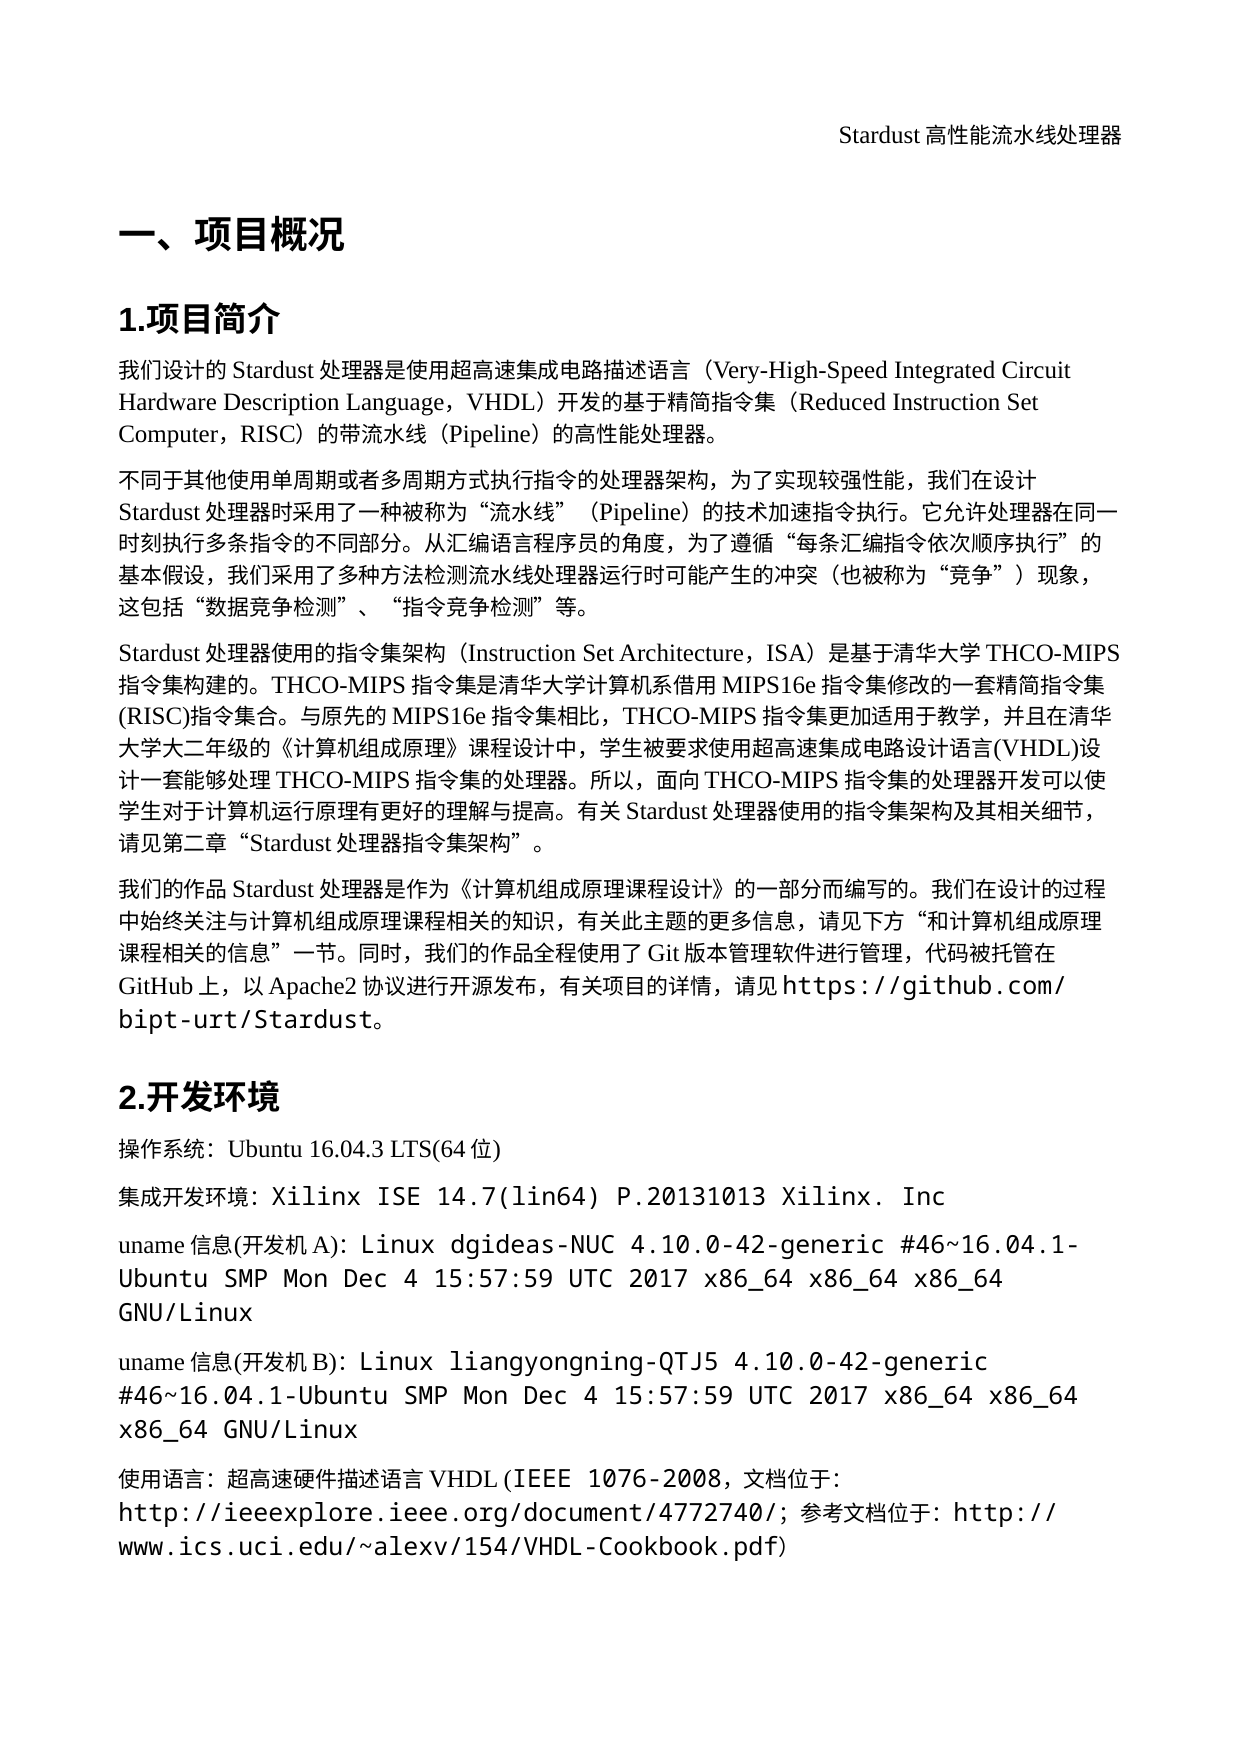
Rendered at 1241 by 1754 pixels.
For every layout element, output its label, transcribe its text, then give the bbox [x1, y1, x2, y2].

subtitle 1.项目简介 [118, 292, 1122, 341]
text uname信息(开发机B)：Linux liangyongning-QTJ5 4.10.0-42-generic #46~16.04.1-Ubuntu SMP Mon Dec 4 15:57:59 UTC 2017 x86_64 x86_64 x86_64 GNU/Linux [118, 1343, 1122, 1446]
text 使用语言：超高速硬件描述语言VHDL (IEEE 1076-2008，文档位于：http://ieeexplore.ieee.org/document/4772740/；参考文档位于：http://www.ics.uci.edu/~alexv/154/VHDL-Cookbook.pdf） [118, 1460, 1122, 1562]
text 集成开发环境：Xilinx ISE 14.7(lin64) P.20131013 Xilinx. Inc [118, 1178, 1122, 1212]
subtitle 2.开发环境 [118, 1071, 1122, 1119]
text uname信息(开发机A)：Linux dgideas-NUC 4.10.0-42-generic #46~16.04.1-Ubuntu SMP Mon Dec 4 15:57:59 UTC 2017 x86_64 x86_64 x86_64 GNU/Linux [118, 1227, 1122, 1329]
text 不同于其他使用单周期或者多周期方式执行指令的处理器架构，为了实现较强性能，我们在设计Stardust处理器时采用了一种被称为“流水线”（Pipeline）的技术加速指令执行。它允许处理器在同一时刻执行多条指令的不同部分。从汇编语言程序员的角度，为了遵循“每条汇编指令依次顺序执行”的基本假设，我们采用了多种方法检测流水线处理器运行时可能产生的冲突（也被称为“竞争”）现象，这包括“数据竞争检测”、“指令竞争检测”等。 [118, 463, 1122, 621]
subtitle 一、项目概况 [118, 204, 1122, 259]
text 我们设计的Stardust处理器是使用超高速集成电路描述语言（Very-High-Speed Integrated Circuit Hardware Description Language，VHDL）开发的基于精简指令集（Reduced Instruction Set Computer，RISC）的带流水线（Pipeline）的高性能处理器。 [118, 353, 1122, 448]
text 我们的作品Stardust处理器是作为《计算机组成原理课程设计》的一部分而编写的。我们在设计的过程中始终关注与计算机组成原理课程相关的知识，有关此主题的更多信息，请见下方“和计算机组成原理课程相关的信息”一节。同时，我们的作品全程使用了Git版本管理软件进行管理，代码被托管在GitHub上，以Apache2协议进行开源发布，有关项目的详情，请见https://github.com/bipt-urt/Stardust。 [118, 872, 1122, 1035]
text Stardust处理器使用的指令集架构（Instruction Set Architecture，ISA）是基于清华大学THCO-MIPS指令集构建的。THCO-MIPS指令集是清华大学计算机系借用MIPS16e指令集修改的一套精简指令集(RISC)指令集合。与原先的MIPS16e指令集相比，THCO-MIPS指令集更加适用于教学，并且在清华大学大二年级的《计算机组成原理》课程设计中，学生被要求使用超高速集成电路设计语言(VHDL)设计一套能够处理THCO-MIPS指令集的处理器。所以，面向THCO-MIPS指令集的处理器开发可以使学生对于计算机运行原理有更好的理解与提高。有关Stardust处理器使用的指令集架构及其相关细节，请见第二章“Stardust处理器指令集架构”。 [118, 636, 1122, 858]
text 操作系统：Ubuntu 16.04.3 LTS(64位) [118, 1132, 1122, 1163]
